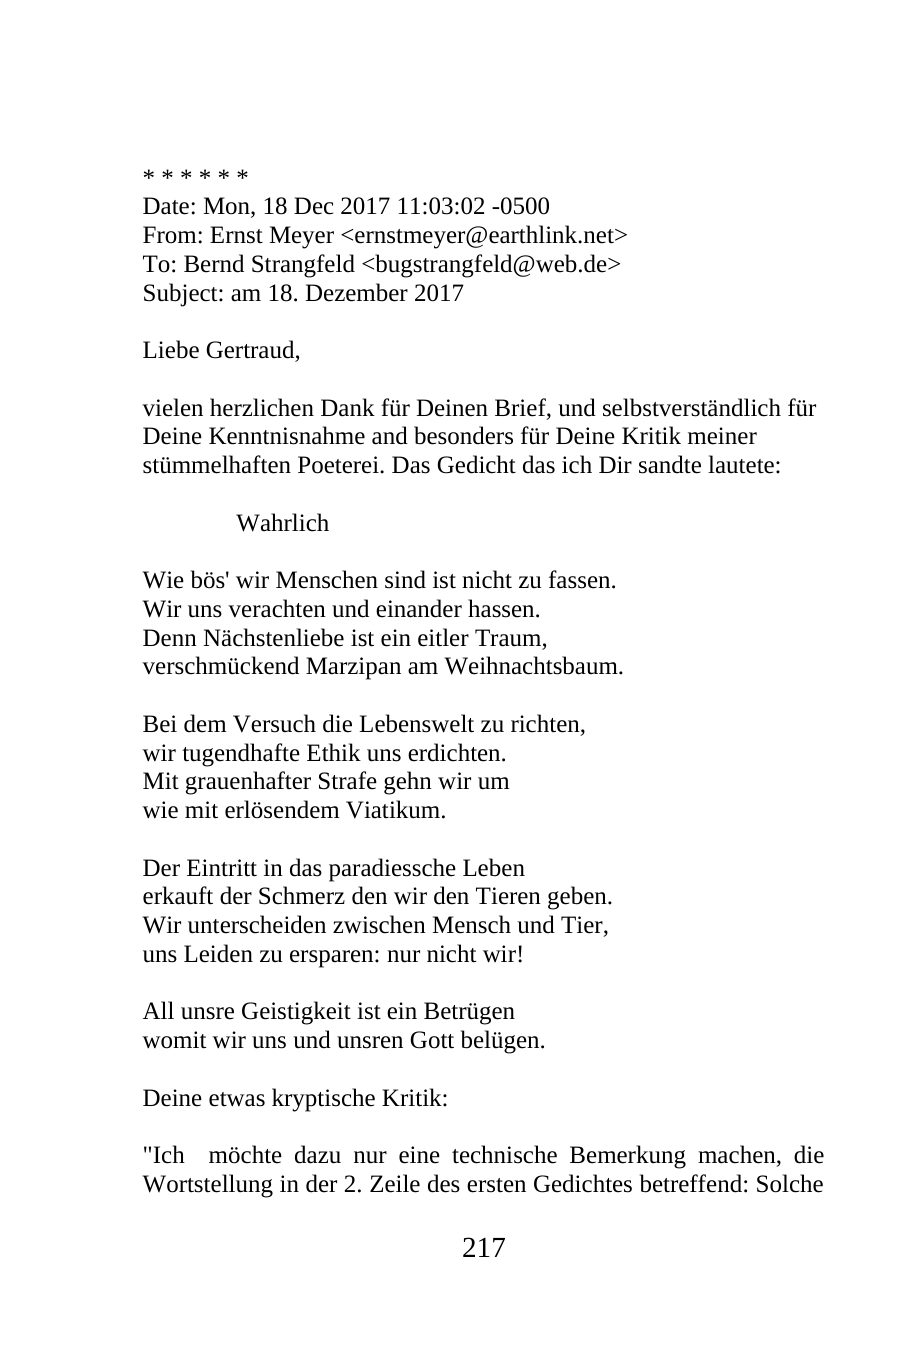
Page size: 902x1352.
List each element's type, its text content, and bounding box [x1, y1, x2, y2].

text Bei dem Versuch die Lebenswelt zu richten, [142, 709, 825, 738]
text Der Eintritt in das paradiessche Leben [142, 853, 825, 881]
text uns Leiden zu ersparen: nur nicht wir! [142, 939, 825, 968]
text wir tugendhafte Ethik uns erdichten. [142, 738, 825, 766]
text Wie bös' wir Menschen sind ist nicht zu fassen. [142, 565, 825, 594]
text Wahrlich [142, 508, 825, 536]
text verschmückend Marzipan am Weihnachtsbaum. [142, 651, 825, 680]
text Wir uns verachten und einander hassen. [142, 594, 825, 623]
text All unsre Geistigkeit ist ein Betrügen [142, 996, 825, 1025]
text erkauft der Schmerz den wir den Tieren geben. [142, 881, 825, 910]
text Subject: am 18. Dezember 2017 [142, 278, 825, 306]
text womit wir uns und unsren Gott belügen. [142, 1025, 825, 1054]
text Date: Mon, 18 Dec 2017 11:03:02 -0500 [142, 191, 825, 220]
text "Ich möchte dazu nur eine technische Bemerkung machen, die Wortstellung in der 2. Zeile des ersten Gedichtes betreffend: Solche [142, 1140, 825, 1198]
text wie mit erlösendem Viatikum. [142, 795, 825, 824]
text Wir unterscheiden zwischen Mensch und Tier, [142, 910, 825, 939]
text From: Ernst Meyer <ernstmeyer@earthlink.net> [142, 220, 825, 249]
text To: Bernd Strangfeld <bugstrangfeld@web.de> [142, 249, 825, 278]
text Deine etwas kryptische Kritik: [142, 1083, 825, 1111]
text Liebe Gertraud, [142, 335, 825, 364]
text Denn Nächstenliebe ist ein eitler Traum, [142, 623, 825, 651]
text * * * * * * [142, 163, 825, 191]
text vielen herzlichen Dank für Deinen Brief, und selbstverständlich für Deine Kenntnisnahme and besonders für Deine Kritik meiner stümmelhaften Poeterei. Das Gedicht das ich Dir sandte lautete: [142, 393, 825, 479]
text Mit grauenhafter Strafe gehn wir um [142, 766, 825, 795]
